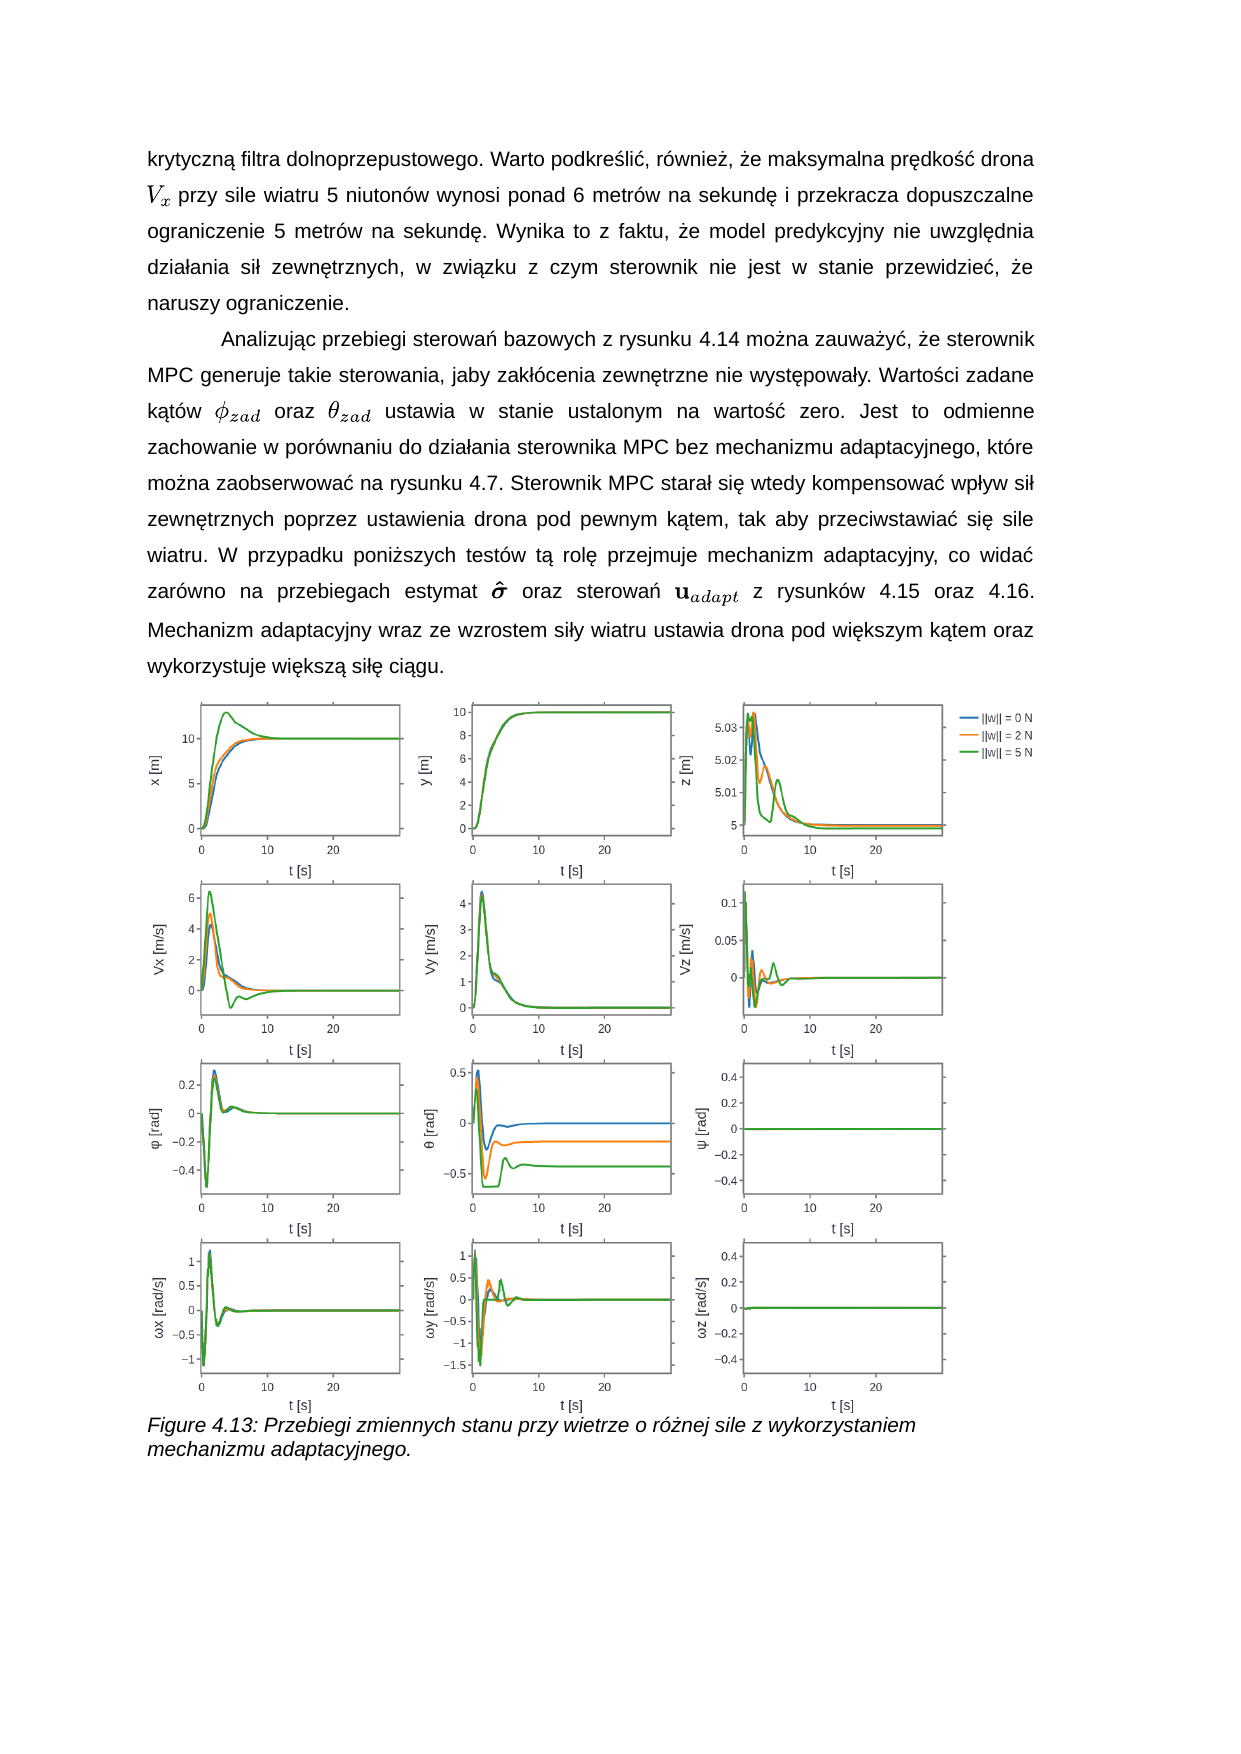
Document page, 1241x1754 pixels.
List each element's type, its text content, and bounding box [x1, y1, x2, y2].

picture [147, 702, 1035, 1413]
text krytyczną filtra dolnoprzepustowego. Warto podkreślić, również, że maksymalna prędkość drona przy sile wiatru 5 niutonów wynosi ponad 6 metrów na sekundę i przekracza dopuszczalne ograniczenie 5 metrów na sekundę. Wynika to z faktu, że model predykcyjny nie uwzględnia działania sił zewnętrznych, w związku z czym sterownik nie jest w stanie przewidzieć, że naruszy ograniczenie. [147, 147, 1035, 315]
text Analizując przebiegi sterowań bazowych z rysunku 4.14 można zauważyć, że sterownik MPC generuje takie sterowania, jaby zakłócenia zewnętrzne nie występowały. Wartości zadane kątów oraz ustawia w stanie ustalonym na wartość zero. Jest to odmienne zachowanie w porównaniu do działania sterownika MPC bez mechanizmu adaptacyjnego, które można zaobserwować na rysunku 4.7. Sterownik MPC starał się wtedy kompensować wpływ sił zewnętrznych poprzez ustawienia drona pod pewnym kątem, tak aby przeciwstawiać się sile wiatru. W przypadku poniższych testów tą rolę przejmuje mechanizm adaptacyjny, co widać zarówno na przebiegach estymat oraz sterowań z rysunków 4.15 oraz 4.16. Mechanizm adaptacyjny wraz ze wzrostem siły wiatru ustawia drona pod większym kątem oraz wykorzystuje większą siłę ciągu. [147, 327, 1035, 677]
text Figure 4.13: Przebiegi zmiennych stanu przy wietrze o różnej sile z wykorzystaniem mechanizmu adaptacyjnego. [147, 1413, 1035, 1461]
